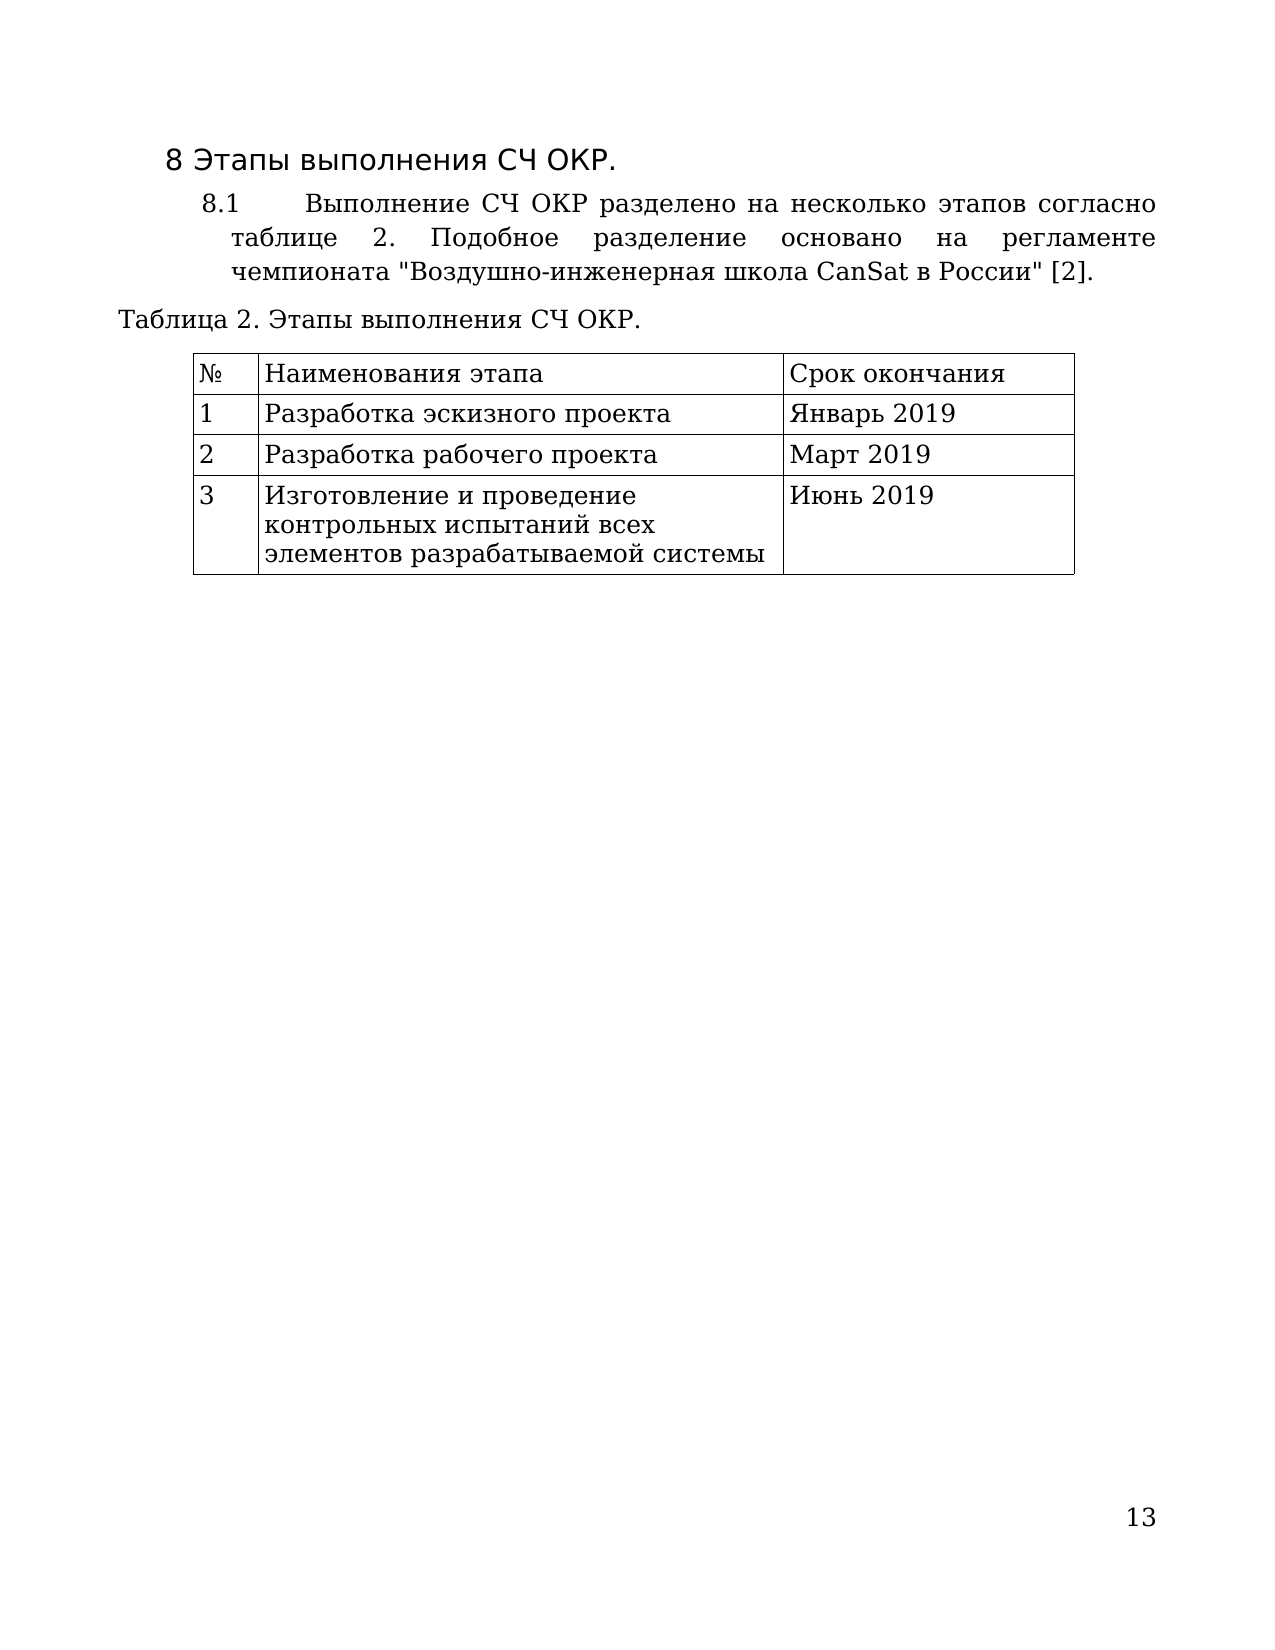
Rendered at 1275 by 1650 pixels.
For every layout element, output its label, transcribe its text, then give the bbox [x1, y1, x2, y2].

table_cell Разработка рабочего проекта [259, 435, 783, 475]
table_header Наименования этапа [259, 354, 783, 394]
table_cell Июнь 2019 [784, 476, 1074, 574]
list Выполнение СЧ ОКР разделено на несколько этапов согласно таблице 2. Подобное разделение основано на регламенте чемпионата "Воздушно-инженерная школа CanSat в России" [2]. [193, 189, 1157, 286]
table_cell 1 [194, 395, 258, 434]
table_header № [194, 354, 258, 394]
table_cell Изготовление и проведение контрольных испытаний всех элементов разрабатываемой системы [259, 476, 783, 574]
table_cell Январь 2019 [784, 395, 1074, 434]
subtitle Этапы выполнения СЧ ОКР. [156, 143, 1157, 177]
table_cell Разработка эскизного проекта [259, 395, 783, 434]
table_header Срок окончания [784, 354, 1074, 394]
text Таблица 2. Этапы выполнения СЧ ОКР. [118, 305, 1157, 334]
table_cell 3 [194, 476, 258, 574]
table_cell 2 [194, 435, 258, 475]
table_cell Март 2019 [784, 435, 1074, 475]
